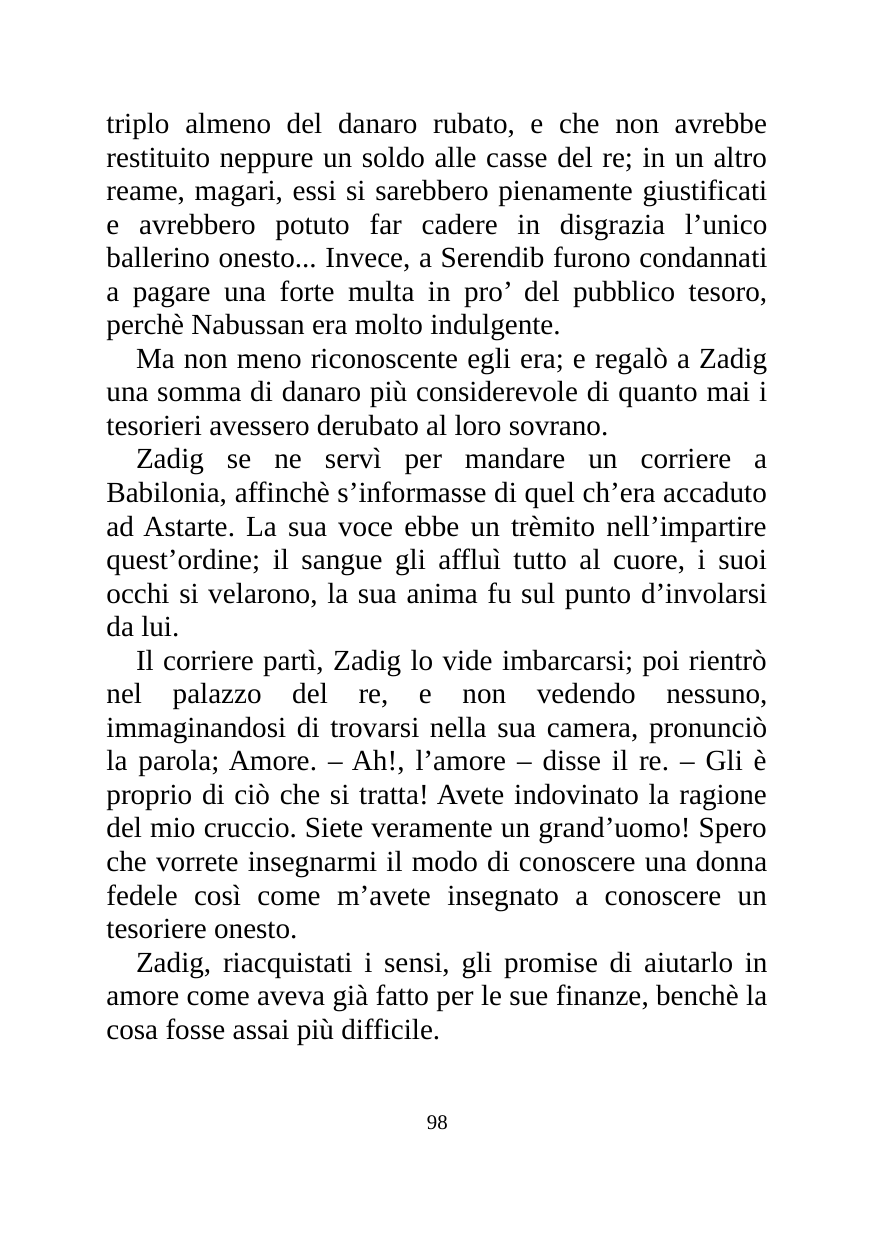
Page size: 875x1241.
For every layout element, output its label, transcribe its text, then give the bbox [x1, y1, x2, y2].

text Zadig, riacquistati i sensi, gli promise di aiutarlo in amore come aveva già fatto per le sue finanze, benchè la cosa fosse assai più difficile. [106, 945, 768, 1045]
text triplo almeno del danaro rubato, e che non avrebbe restituito neppure un soldo alle casse del re; in un altro reame, magari, essi si sarebbero pienamente giustificati e avrebbero potuto far cadere in disgrazia l’unico ballerino onesto... Invece, a Serendib furono condannati a pagare una forte multa in pro’ del pubblico tesoro, perchè Nabussan era molto indulgente. [106, 106, 768, 341]
text Il corriere partì, Zadig lo vide imbarcarsi; poi rientrò nel palazzo del re, e non vedendo nessuno, immaginandosi di trovarsi nella sua camera, pronunciò la parola; Amore. – Ah!, l’amore – disse il re. – Gli è proprio di ciò che si tratta! Avete indovinato la ragione del mio cruccio. Siete veramente un grand’uomo! Spero che vorrete insegnarmi il modo di conoscere una donna fedele così come m’avete insegnato a conoscere un tesoriere onesto. [106, 643, 768, 945]
text Zadig se ne servì per mandare un corriere a Babilonia, affinchè s’informasse di quel ch’era accaduto ad Astarte. La sua voce ebbe un trèmito nell’impartire quest’ordine; il sangue gli affluì tutto al cuore, i suoi occhi si velarono, la sua anima fu sul punto d’involarsi da lui. [106, 442, 768, 643]
text Ma non meno riconoscente egli era; e regalò a Zadig una somma di danaro più considerevole di quanto mai i tesorieri avessero derubato al loro sovrano. [106, 341, 768, 442]
